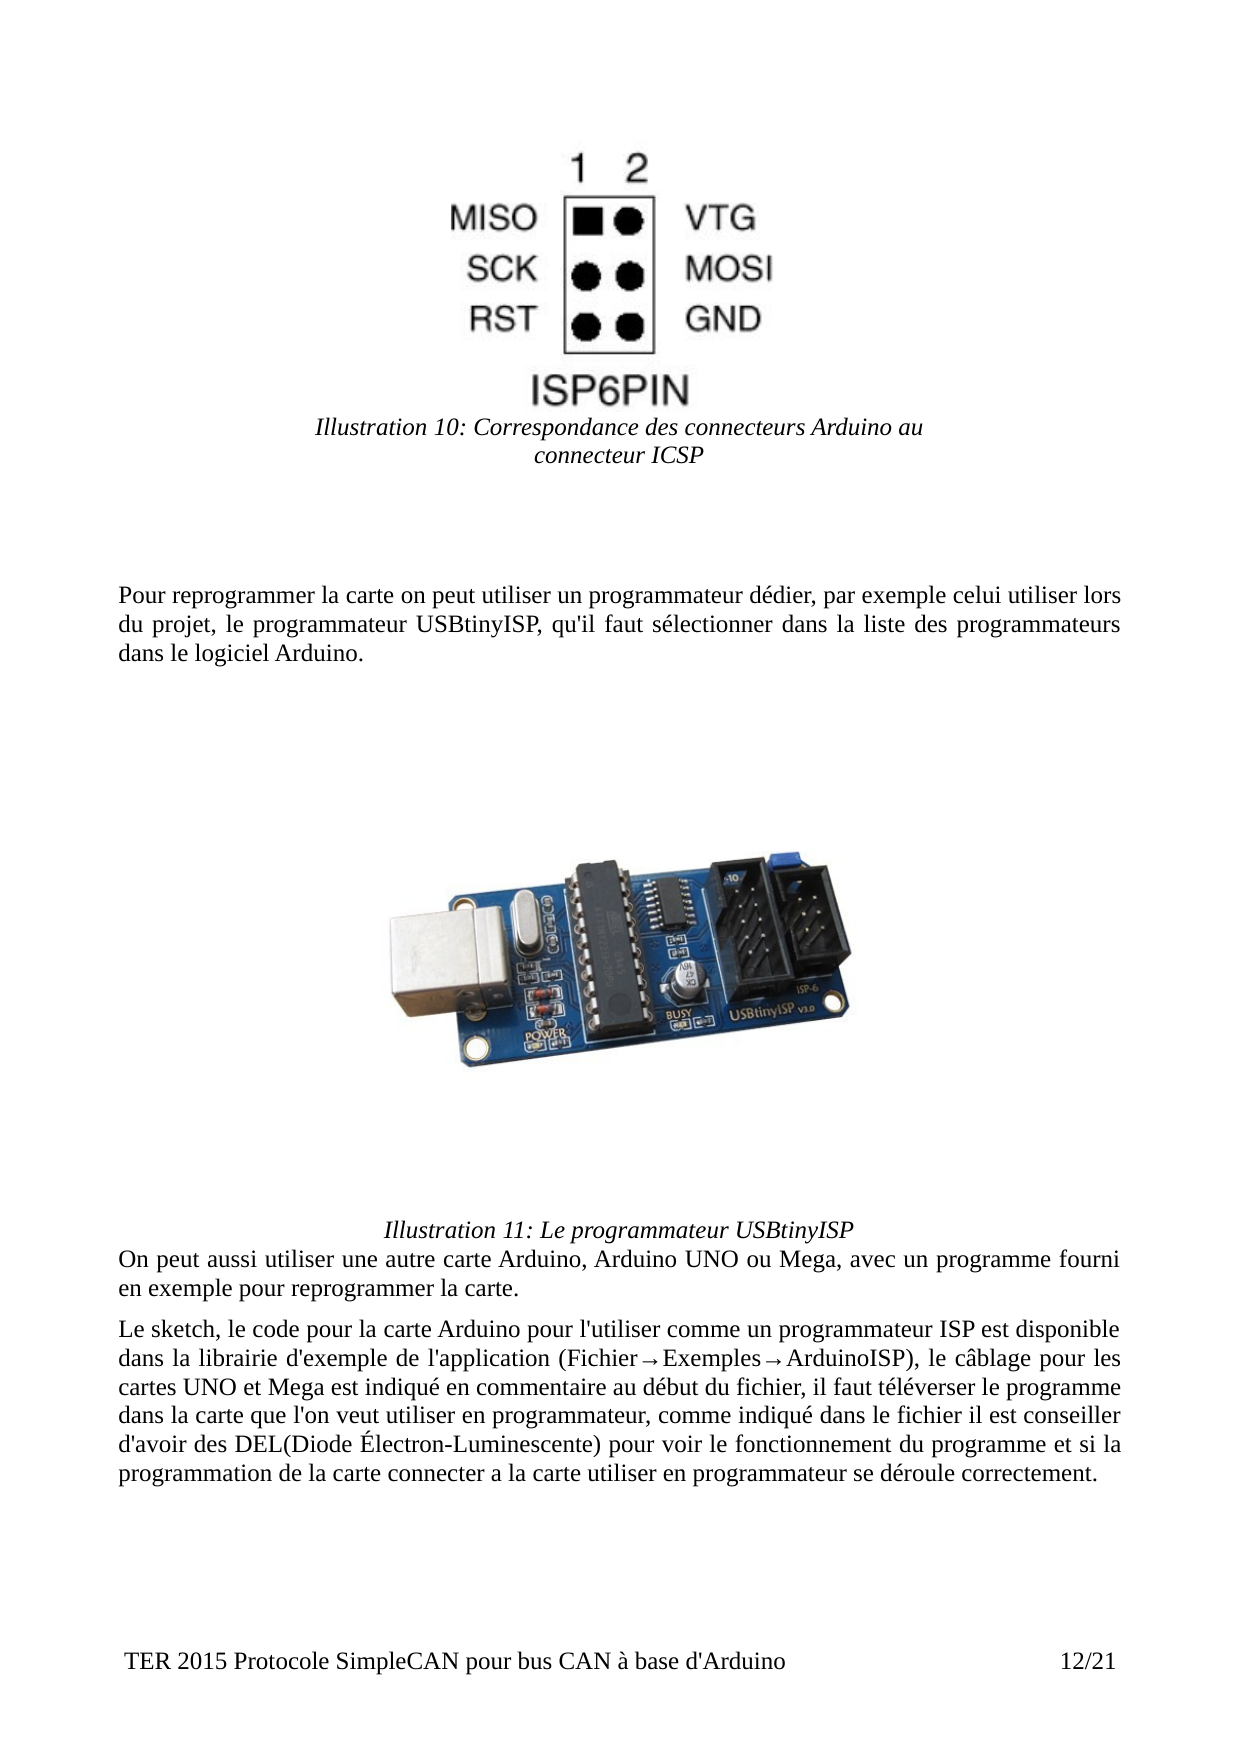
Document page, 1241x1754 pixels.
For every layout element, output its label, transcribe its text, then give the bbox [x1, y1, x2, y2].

text Pour reprogrammer la carte on peut utiliser un programmateur dédier, par exemple celui utiliser lors du projet, le programmateur USBtinyISP, qu'il faut sélectionner dans la liste des programmateurs dans le logiciel Arduino. [118, 581, 1122, 667]
picture [450, 130, 790, 412]
picture [364, 703, 877, 1216]
text Illustration 10: Correspondance des connecteurs Arduino au connecteur ICSP [277, 412, 963, 469]
text On peut aussi utiliser une autre carte Arduino, Arduino UNO ou Mega, avec un programme fourni en exemple pour reprogrammer la carte. [118, 1150, 1122, 1302]
text Le sketch, le code pour la carte Arduino pour l'utiliser comme un programmateur ISP est disponible dans la librairie d'exemple de l'application (Fichier→Exemples→ArduinoISP), le câblage pour les cartes UNO et Mega est indiqué en commentaire au début du fichier, il faut téléverser le programme dans la carte que l'on veut utiliser en programmateur, comme indiqué dans le fichier il est conseiller d'avoir des DEL(Diode Électron-Luminescente) pour voir le fonctionnement du programme et si la programmation de la carte connecter a la carte utiliser en programmateur se déroule correctement. [118, 1314, 1122, 1487]
text Illustration 11: Le programmateur USBtinyISP [364, 1216, 876, 1244]
